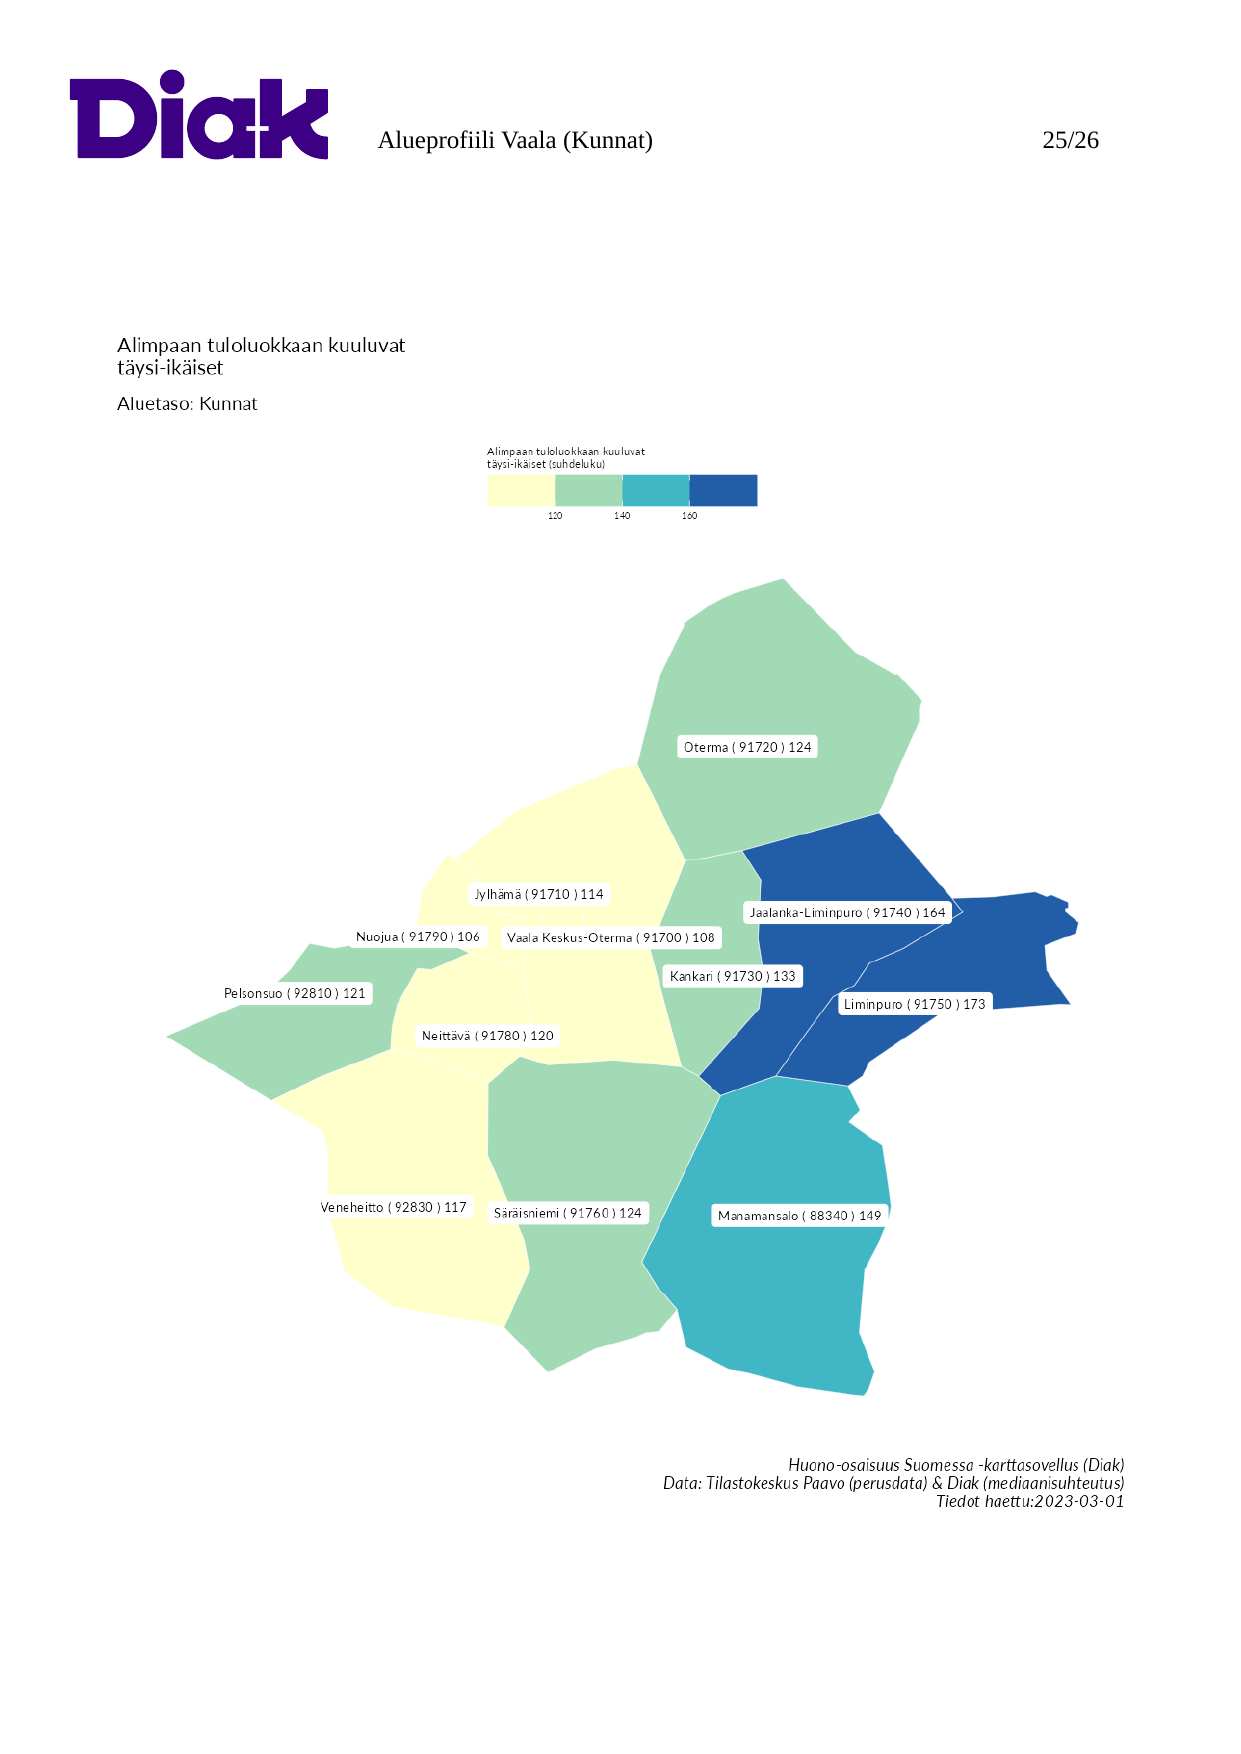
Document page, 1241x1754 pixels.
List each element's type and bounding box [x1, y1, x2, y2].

picture [61, 196, 1179, 1651]
